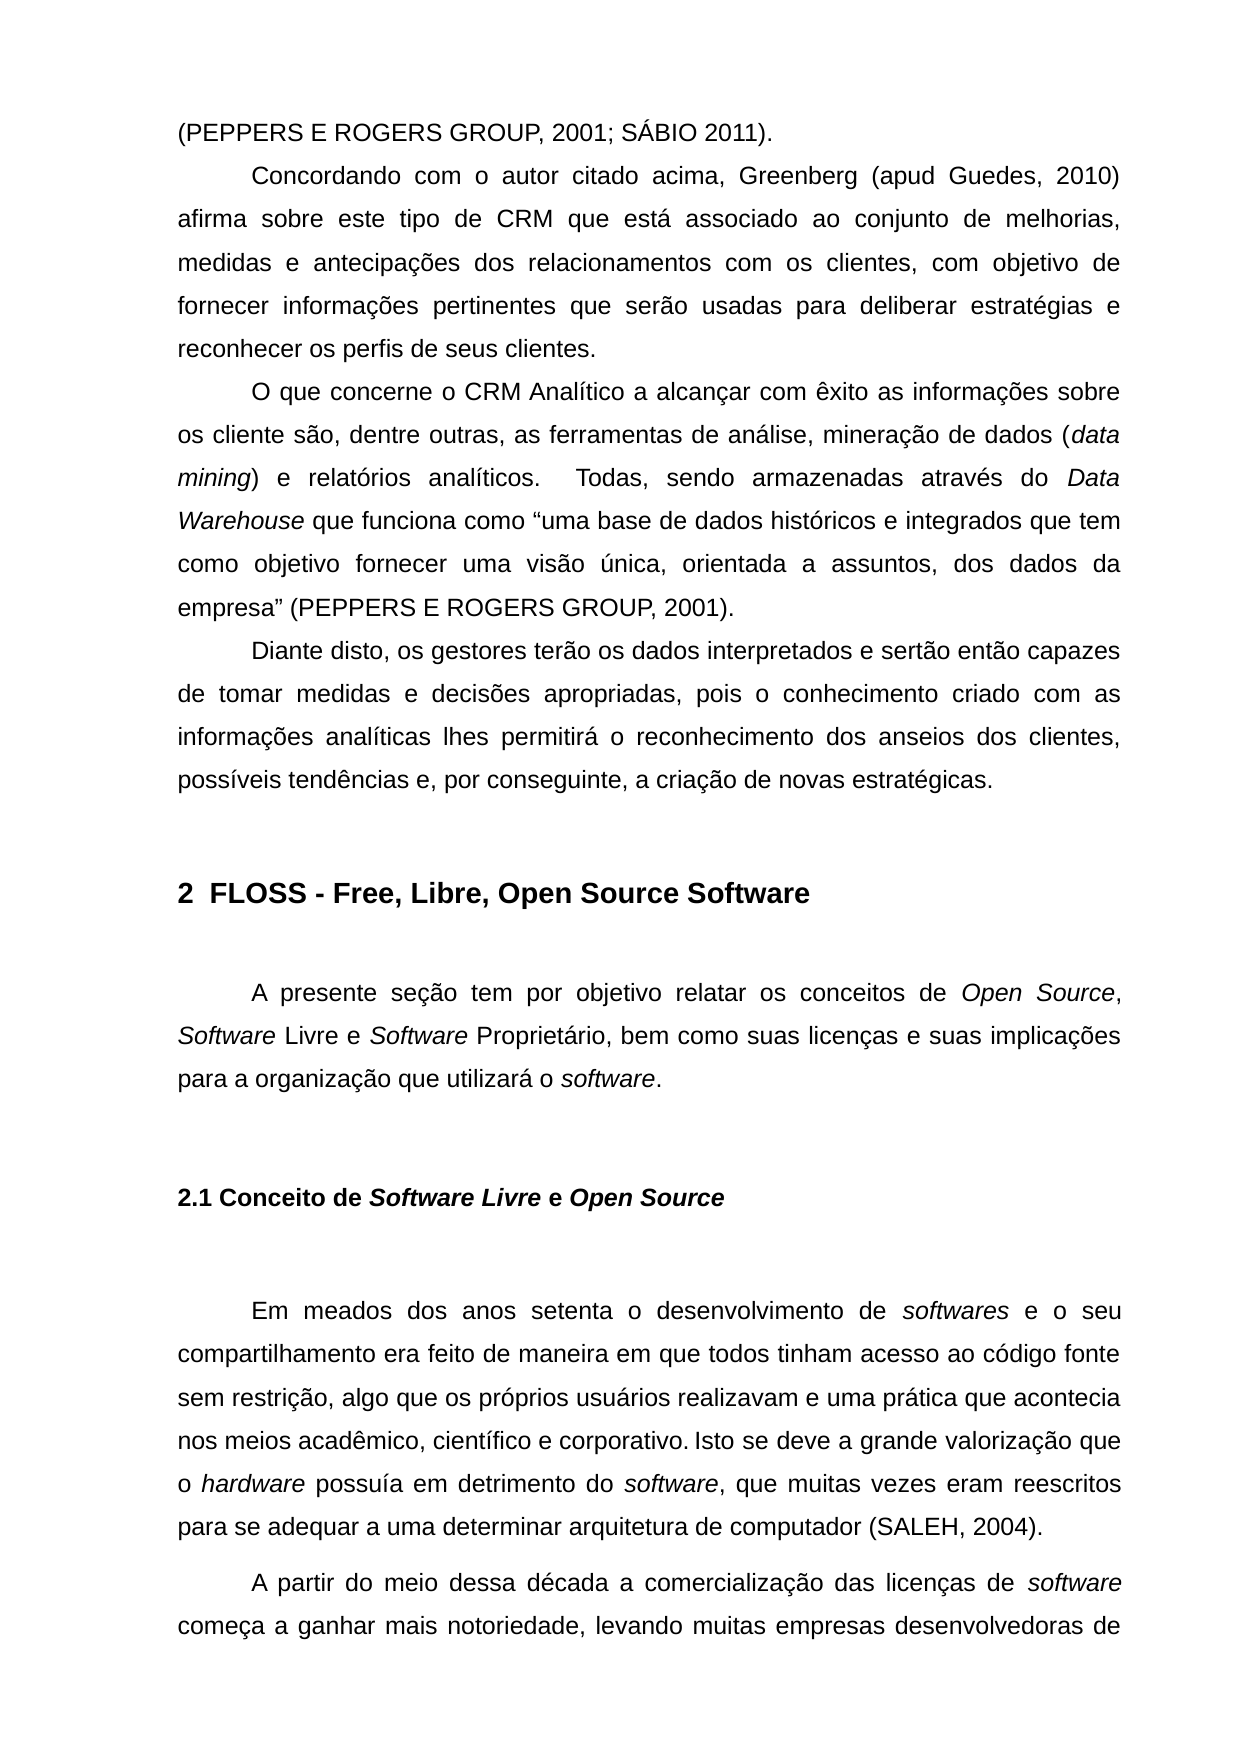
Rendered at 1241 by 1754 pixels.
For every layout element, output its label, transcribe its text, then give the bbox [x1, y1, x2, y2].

text Em meados dos anos setenta o desenvolvimento de softwares e o seu compartilhamento era feito de maneira em que todos tinham acesso ao código fonte sem restrição, algo que os próprios usuários realizavam e uma prática que acontecia nos meios acadêmico, científico e corporativo. Isto se deve a grande valorização que o hardware possuía em detrimento do software, que muitas vezes eram reescritos para se adequar a uma determinar arquitetura de computador (SALEH, 2004). [177, 1296, 1122, 1541]
text A presente seção tem por objetivo relatar os conceitos de Open Source, Software Livre e Software Proprietário, bem como suas licenças e suas implicações para a organização que utilizará o software. [177, 978, 1122, 1093]
text (PEPPERS E ROGERS GROUP, 2001; SÁBIO 2011). [177, 118, 1122, 147]
text Concordando com o autor citado acima, Greenberg (apud Guedes, 2010) afirma sobre este tipo de CRM que está associado ao conjunto de melhorias, medidas e antecipações dos relacionamentos com os clientes, com objetivo de fornecer informações pertinentes que serão usadas para deliberar estratégias e reconhecer os perfis de seus clientes. [177, 161, 1122, 362]
subtitle 2 FLOSS - Free, Libre, Open Source Software [177, 876, 1122, 910]
subtitle 2.1 Conceito de Software Livre e Open Source [177, 1149, 1122, 1211]
text Diante disto, os gestores terão os dados interpretados e sertão então capazes de tomar medidas e decisões apropriadas, pois o conhecimento criado com as informações analíticas lhes permitirá o reconhecimento dos anseios dos clientes, possíveis tendências e, por conseguinte, a criação de novas estratégicas. [177, 636, 1122, 794]
text O que concerne o CRM Analítico a alcançar com êxito as informações sobre os cliente são, dentre outras, as ferramentas de análise, mineração de dados (data mining) e relatórios analíticos. Todas, sendo armazenadas através do Data Warehouse que funciona como “uma base de dados históricos e integrados que tem como objetivo fornecer uma visão única, orientada a assuntos, dos dados da empresa” (PEPPERS E ROGERS GROUP, 2001). [177, 377, 1122, 621]
text A partir do meio dessa década a comercialização das licenças de software começa a ganhar mais notoriedade, levando muitas empresas desenvolvedoras de [177, 1567, 1122, 1639]
